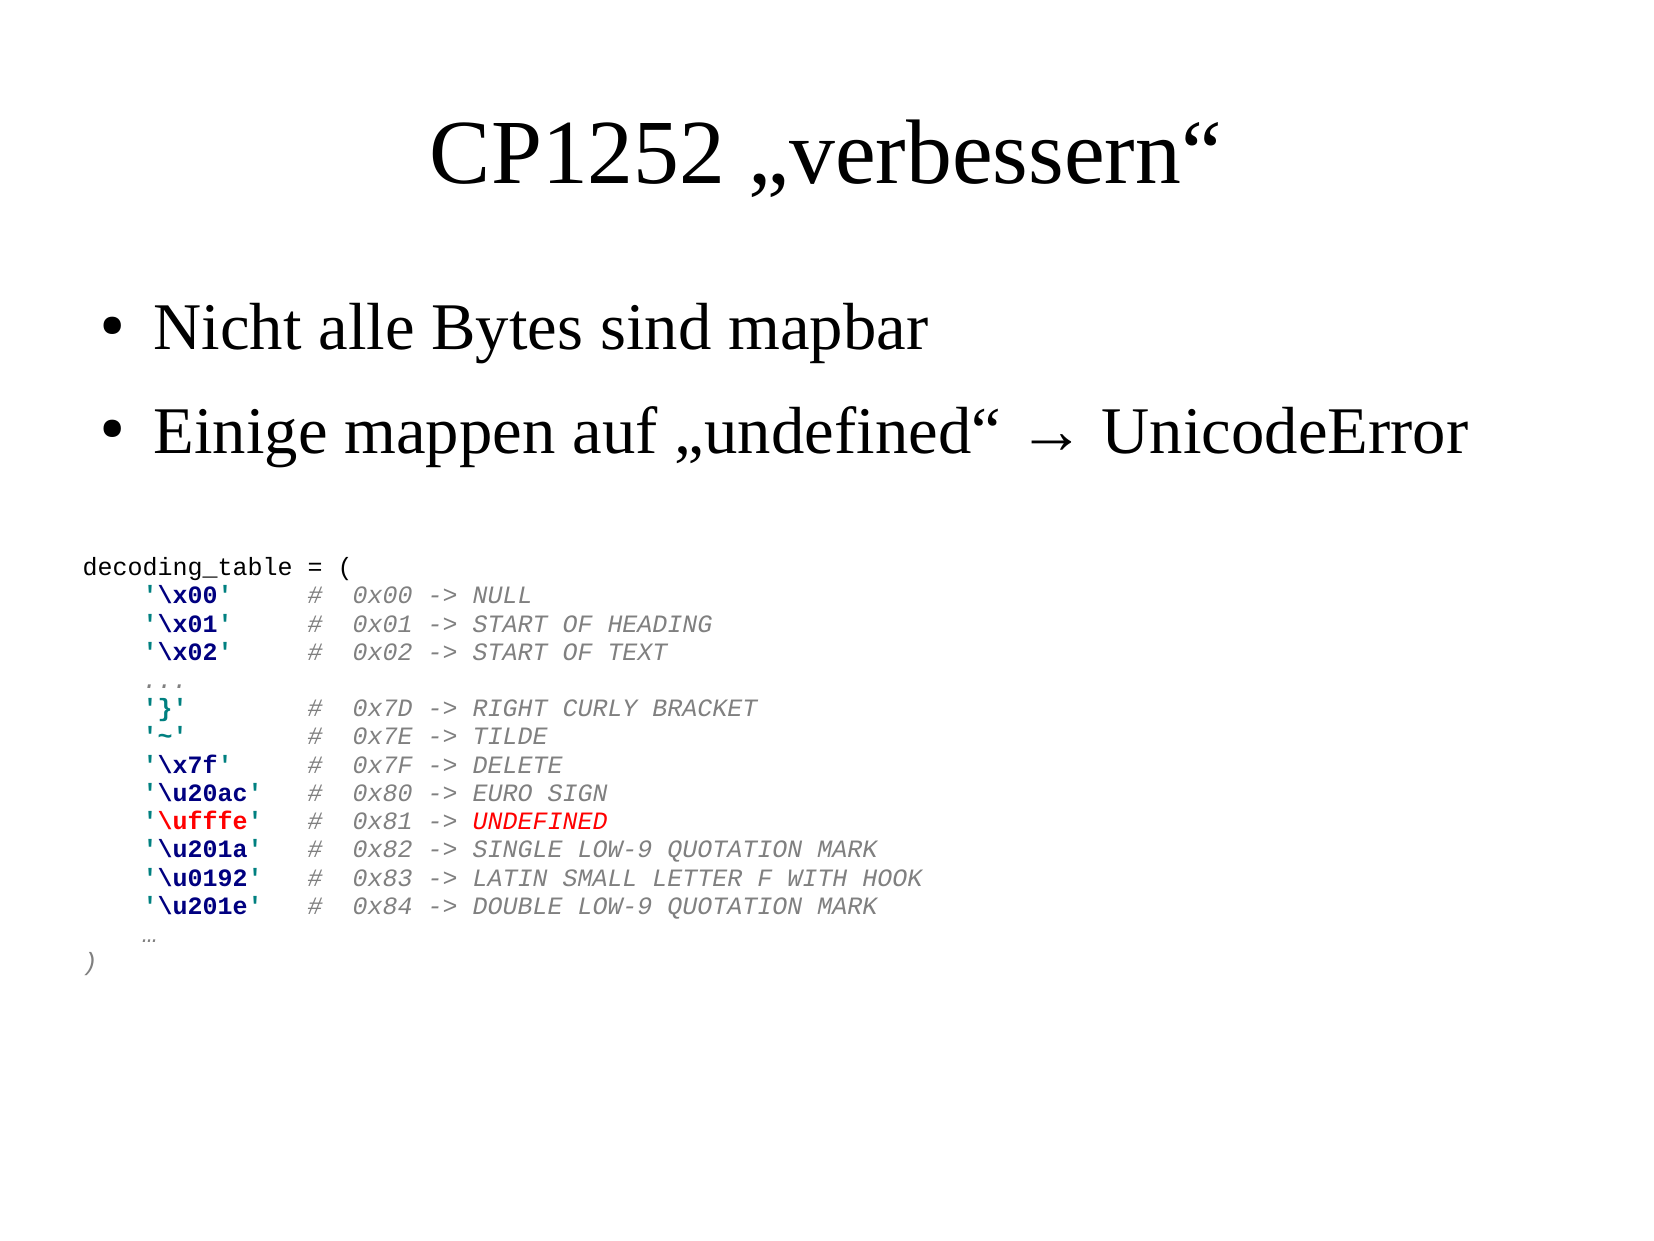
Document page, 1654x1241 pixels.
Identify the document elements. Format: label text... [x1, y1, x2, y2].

list decoding_table = ( '\x00' # 0x00 -> NULL '\x01' # 0x01 -> START OF HEADING '\x02' # 0x02 -> START OF TEXT ... '}' # 0x7D -> RIGHT CURLY BRACKET '~' # 0x7E -> TILDE '\x7f' # 0x7F -> DELETE '\u20ac' # 0x80 -> EURO SIGN '\ufffe' # 0x81 -> UNDEFINED '\u201a' # 0x82 -> SINGLE LOW-9 QUOTATION MARK '\u0192' # 0x83 -> LATIN SMALL LETTER F WITH HOOK '\u201e' # 0x84 -> DOUBLE LOW-9 QUOTATION MARK … ) [82, 555, 1571, 1126]
list Nicht alle Bytes sind mapbar Einige mappen auf „undefined“ → UnicodeError [82, 290, 1571, 511]
title CP1252 „verbessern“ [82, 49, 1571, 257]
